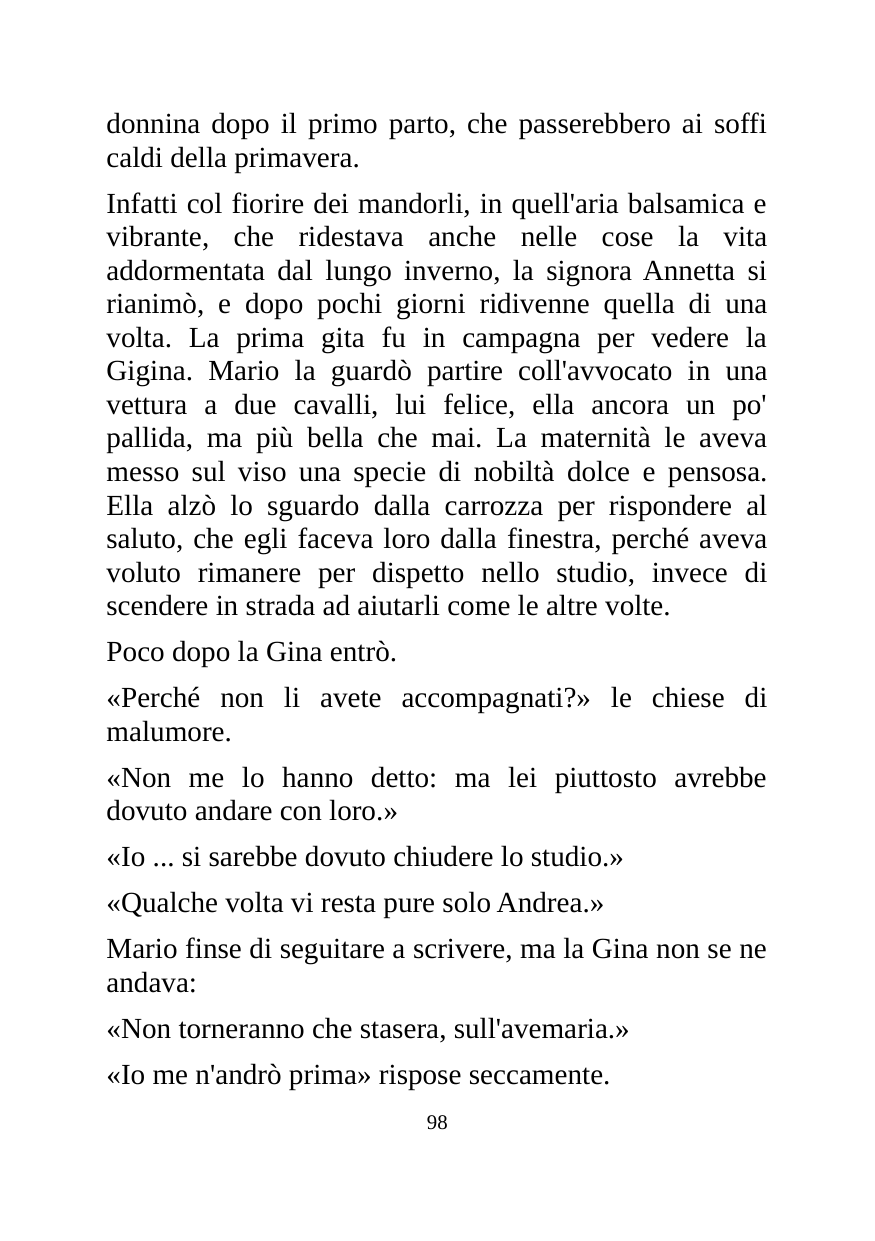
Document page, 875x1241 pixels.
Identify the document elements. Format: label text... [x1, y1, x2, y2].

text Infatti col fiorire dei mandorli, in quell'aria balsamica e vibrante, che ridestava anche nelle cose la vita addormentata dal lungo inverno, la signora Annetta si rianimò, e dopo pochi giorni ridivenne quella di una volta. La prima gita fu in campagna per vedere la Gigina. Mario la guardò partire coll'avvocato in una vettura a due cavalli, lui felice, ella ancora un po' pallida, ma più bella che mai. La maternità le aveva messo sul viso una specie di nobiltà dolce e pensosa. Ella alzò lo sguardo dalla carrozza per rispondere al saluto, che egli faceva loro dalla finestra, perché aveva voluto rimanere per dispetto nello studio, invece di scendere in strada ad aiutarli come le altre volte. [106, 186, 768, 622]
text «Io me n'andrò prima» rispose seccamente. [106, 1057, 768, 1091]
text «Io ... si sarebbe dovuto chiudere lo studio.» [106, 839, 768, 873]
text Poco dopo la Gina entrò. [106, 634, 768, 668]
text Mario finse di seguitare a scrivere, ma la Gina non se ne andava: [106, 932, 768, 999]
text «Non me lo hanno detto: ma lei piuttosto avrebbe dovuto andare con loro.» [106, 760, 768, 827]
text donnina dopo il primo parto, che passerebbero ai soffi caldi della primavera. [106, 106, 768, 173]
text «Qualche volta vi resta pure solo Andrea.» [106, 886, 768, 919]
text «Non torneranno che stasera, sull'avemaria.» [106, 1011, 768, 1045]
text «Perché non li avete accompagnati?» le chiese di malumore. [106, 680, 768, 747]
